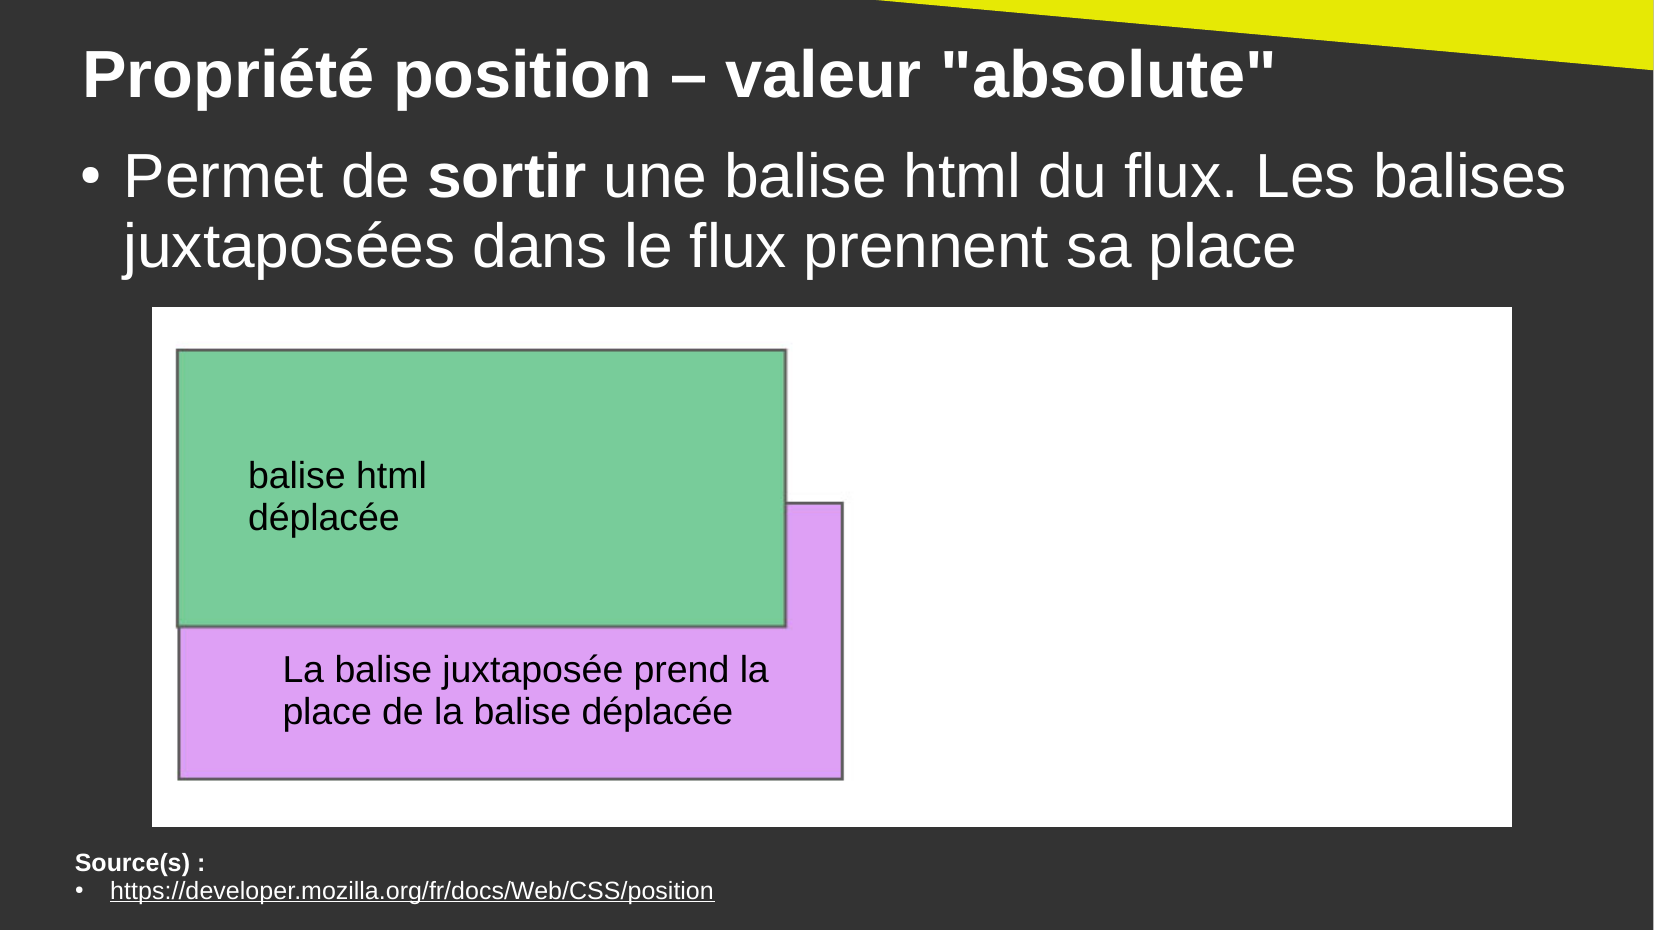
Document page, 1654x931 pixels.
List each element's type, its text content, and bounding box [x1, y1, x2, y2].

list Permet de sortir une balise html du flux. Les balises juxtaposées dans le flux prennent sa place [64, 141, 1604, 284]
text_box [876, 0, 1654, 71]
text_box balise html déplacée [233, 446, 599, 546]
picture [152, 307, 1512, 827]
text_box Source(s) : https://developer.mozilla.org/fr/docs/Web/CSS/position [60, 841, 1546, 931]
title Propriété position – valeur "absolute" [82, 37, 1571, 114]
text_box La balise juxtaposée prend la place de la balise déplacée [267, 641, 793, 741]
